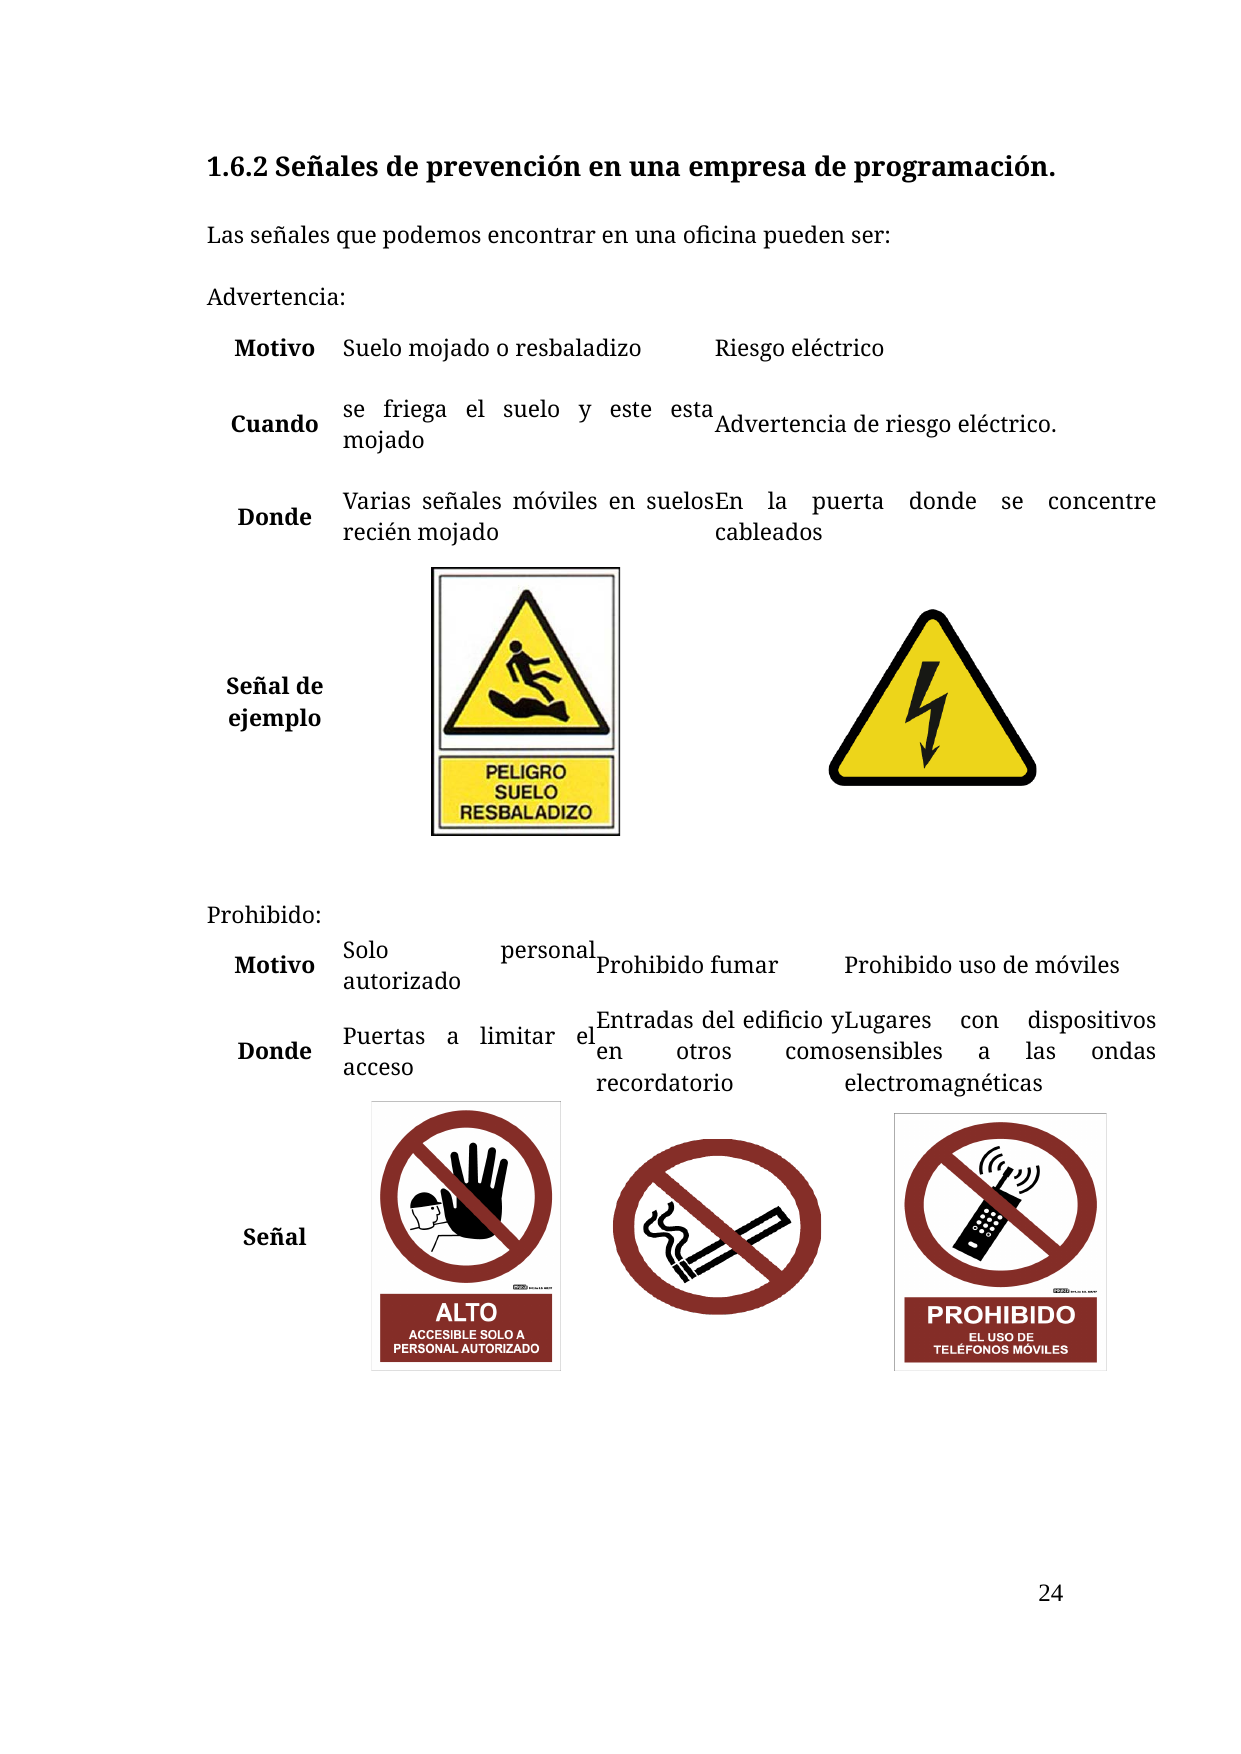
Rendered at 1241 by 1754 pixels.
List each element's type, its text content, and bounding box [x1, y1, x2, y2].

table_cell [343, 567, 431, 836]
picture [371, 1101, 561, 1371]
table_cell Cuando [207, 383, 343, 465]
text Advertencia: [207, 281, 1063, 312]
table_header Solo personal autorizado [343, 930, 596, 1000]
text 1.6.2 Señales de prevención en una empresa de programación. [207, 148, 1063, 184]
table_cell Señal [207, 1102, 343, 1371]
table_cell [596, 1102, 844, 1371]
table_cell Señal de ejemplo [207, 567, 343, 836]
table_cell se friega el suelo y este esta mojado [343, 383, 714, 465]
picture [431, 567, 621, 836]
table_cell [561, 1102, 596, 1371]
table_cell Puertas a limitar el acceso [343, 1000, 596, 1102]
text Las señales que podemos encontrar en una oficina pueden ser: [207, 218, 1063, 250]
table_header Suelo mojado o resbaladizo [343, 312, 714, 383]
table_cell Lugares con dispositivos sensibles a las ondas electromagnéticas [844, 1000, 1157, 1102]
table_cell Varias señales móviles en suelos recién mojado [343, 465, 714, 567]
table_header Motivo [207, 312, 343, 383]
table_cell [621, 567, 714, 836]
table_cell Donde [207, 465, 343, 567]
table_cell Donde [207, 1000, 343, 1102]
table_cell [343, 1102, 371, 1371]
table_cell [715, 567, 1157, 836]
table_header Riesgo eléctrico [715, 312, 1157, 383]
table_header Prohibido fumar [596, 930, 844, 1000]
table_cell [844, 1102, 1157, 1371]
picture [612, 1139, 822, 1315]
picture [828, 609, 1037, 786]
table_header Motivo [207, 930, 343, 1000]
table_cell Advertencia de riesgo eléctrico. [715, 383, 1157, 465]
table_cell En la puerta donde se concentre cableados [715, 465, 1157, 567]
picture [894, 1113, 1107, 1371]
table_header Prohibido uso de móviles [844, 930, 1157, 1000]
text Prohibido: [207, 898, 1063, 930]
table_cell Entradas del edificio y en otros como recordatorio [596, 1000, 844, 1102]
